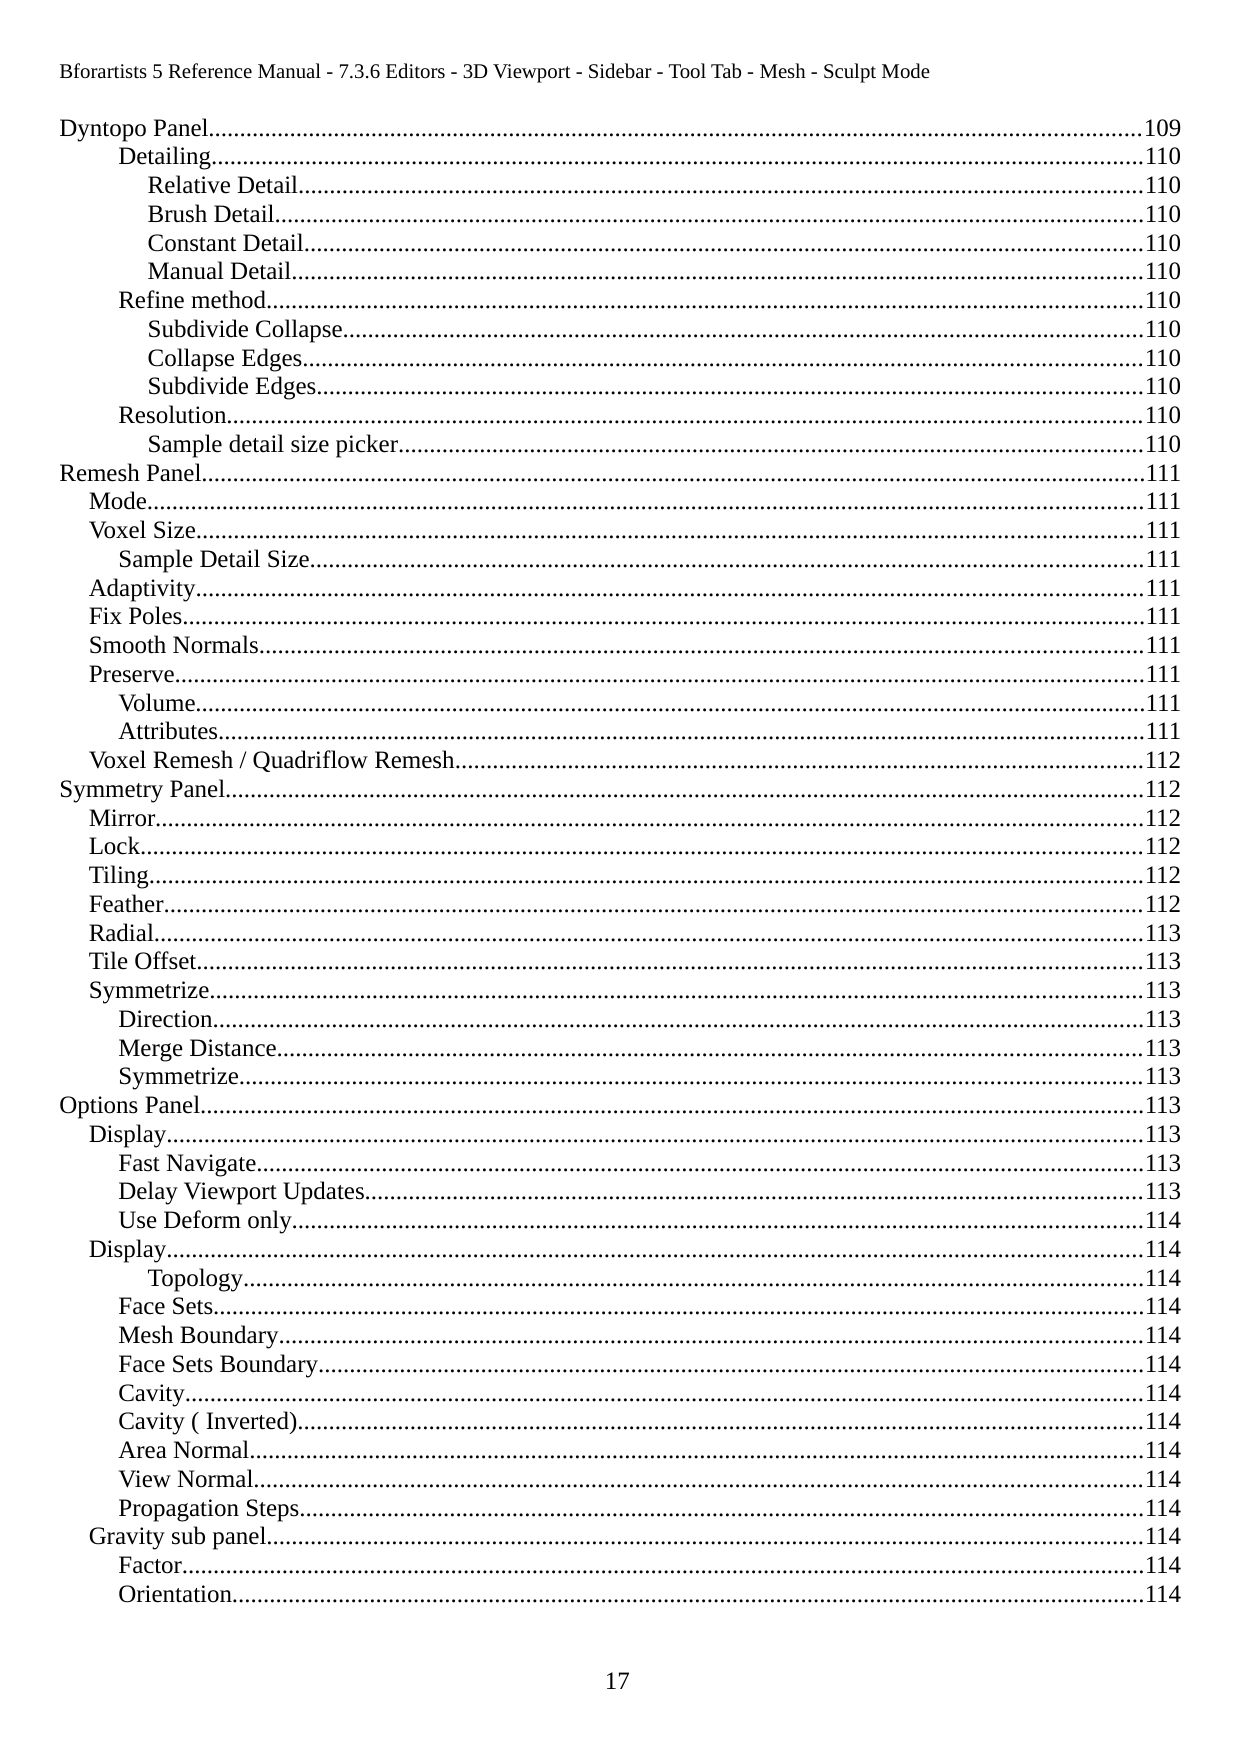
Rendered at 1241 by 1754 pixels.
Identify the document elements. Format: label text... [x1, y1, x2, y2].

text Symmetrize 113 [118, 1061, 1181, 1090]
text Relative Detail 110 [147, 170, 1181, 199]
text Face Sets 114 [118, 1291, 1181, 1320]
text Subdivide Collapse 110 [147, 314, 1181, 343]
text Dyntopo Panel 109 [59, 113, 1181, 141]
text Options Panel 113 [59, 1090, 1181, 1119]
text Sample Detail Size 111 [118, 544, 1181, 573]
text Brush Detail 110 [147, 199, 1181, 228]
text Delay Viewport Updates 113 [118, 1176, 1181, 1205]
text Merge Distance 113 [118, 1033, 1181, 1061]
text Tiling 112 [88, 860, 1181, 889]
text Area Normal 114 [118, 1435, 1181, 1464]
text Cavity ( Inverted) 114 [118, 1406, 1181, 1435]
text Symmetry Panel 112 [59, 774, 1181, 803]
text Symmetrize 113 [88, 975, 1181, 1004]
text Feather 112 [88, 889, 1181, 918]
text Radial 113 [88, 918, 1181, 946]
text Topology 114 [147, 1263, 1181, 1291]
text Mesh Boundary 114 [118, 1320, 1181, 1349]
text View Normal 114 [118, 1464, 1181, 1493]
text Subdivide Edges 110 [147, 371, 1181, 400]
text Fast Navigate 113 [118, 1148, 1181, 1176]
text Attributes 111 [118, 716, 1181, 745]
text Display 113 [88, 1119, 1181, 1148]
text Smooth Normals 111 [88, 630, 1181, 659]
text Mirror 112 [88, 803, 1181, 831]
text Voxel Size 111 [88, 515, 1181, 544]
text Tile Offset 113 [88, 946, 1181, 975]
text Display 114 [88, 1234, 1181, 1263]
text Fix Poles 111 [88, 601, 1181, 630]
text Adaptivity 111 [88, 573, 1181, 601]
text Detailing 110 [118, 141, 1181, 170]
text Propagation Steps 114 [118, 1493, 1181, 1521]
text Resolution 110 [118, 400, 1181, 429]
text Constant Detail 110 [147, 228, 1181, 256]
text Use Deform only 114 [118, 1205, 1181, 1234]
text Preserve 111 [88, 659, 1181, 688]
text Voxel Remesh / Quadriflow Remesh 112 [88, 745, 1181, 774]
text Refine method 110 [118, 285, 1181, 314]
text Remesh Panel 111 [59, 458, 1181, 486]
text Cavity 114 [118, 1378, 1181, 1406]
text Sample detail size picker 110 [147, 429, 1181, 458]
text Collapse Edges 110 [147, 343, 1181, 371]
text Manual Detail 110 [147, 256, 1181, 285]
text Gravity sub panel 114 [88, 1521, 1181, 1550]
text Direction 113 [118, 1004, 1181, 1033]
text Orientation 114 [118, 1579, 1181, 1608]
text Volume 111 [118, 688, 1181, 716]
text Factor 114 [118, 1550, 1181, 1579]
text Lock 112 [88, 831, 1181, 860]
text Face Sets Boundary 114 [118, 1349, 1181, 1378]
text Mode 111 [88, 486, 1181, 515]
